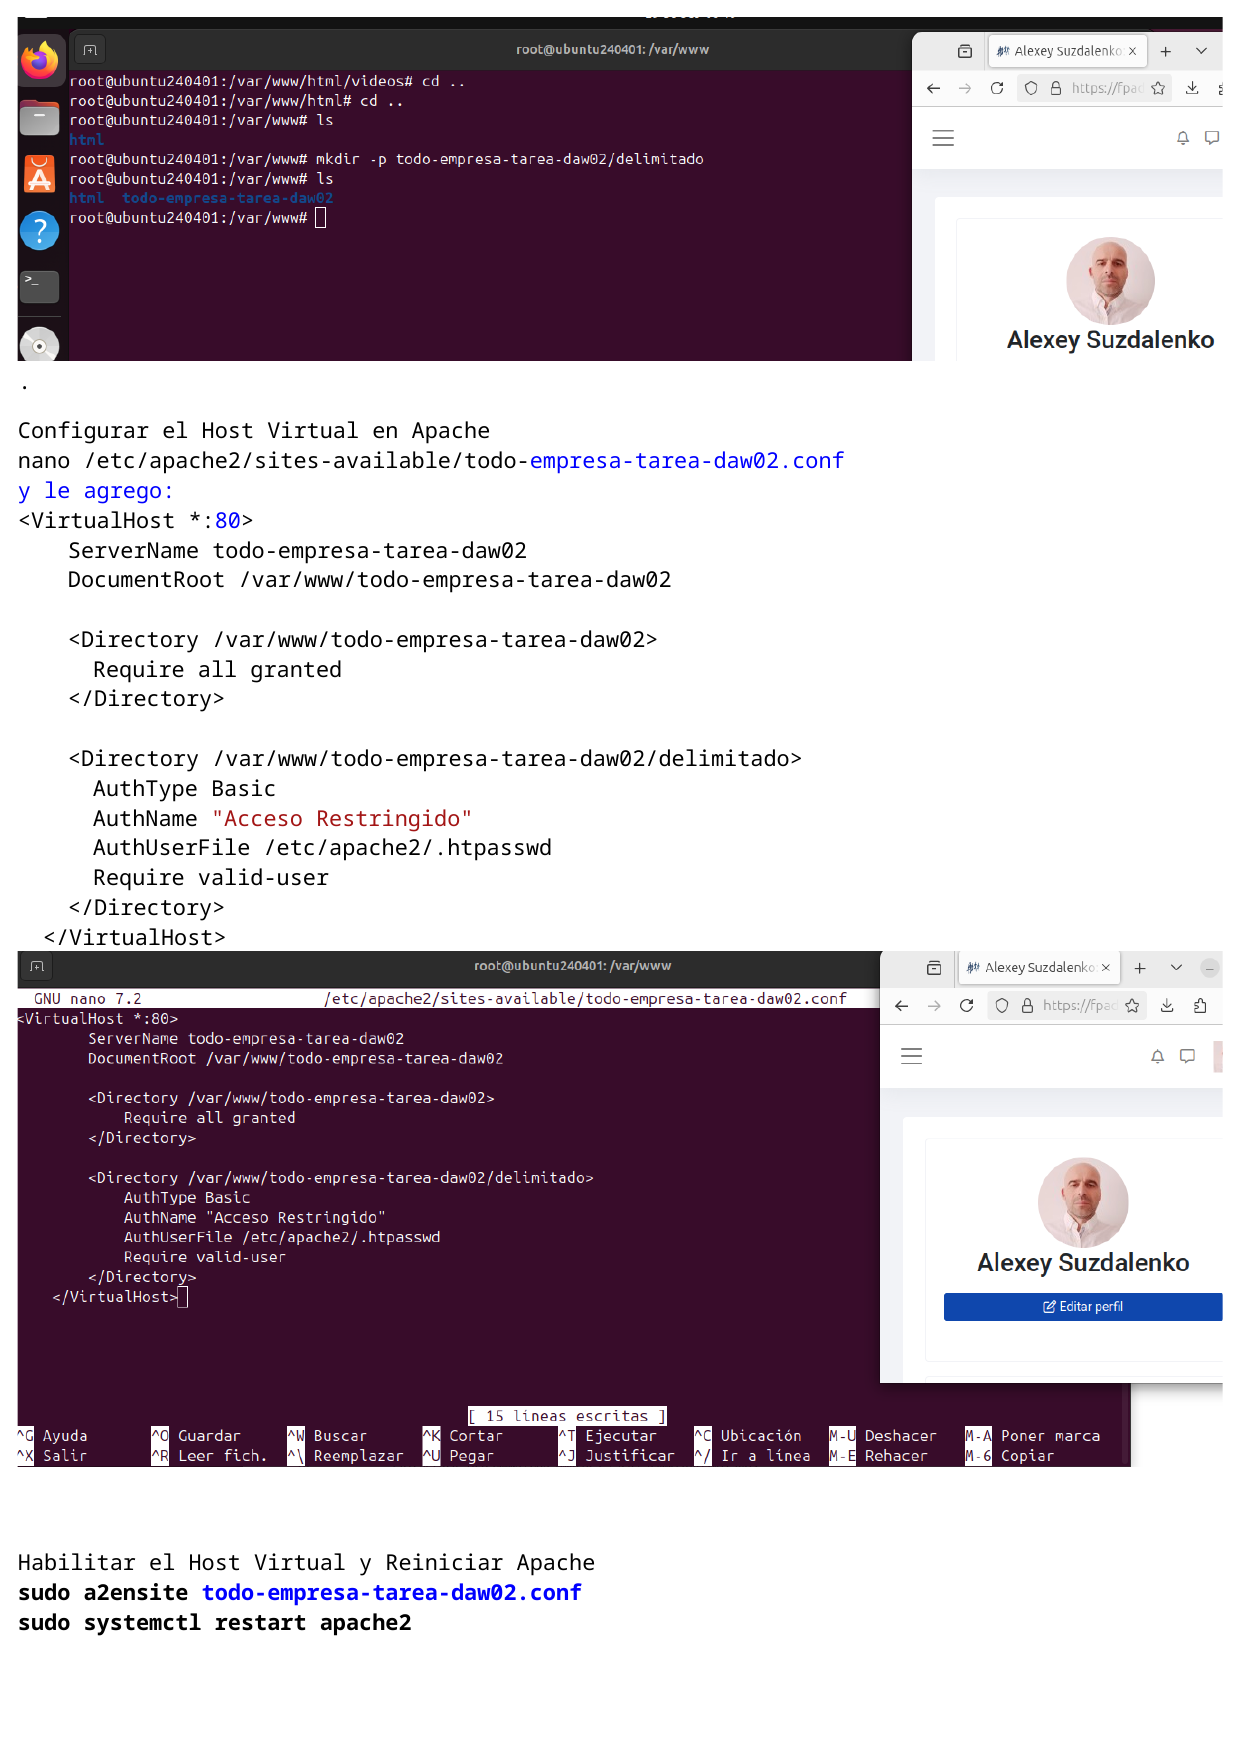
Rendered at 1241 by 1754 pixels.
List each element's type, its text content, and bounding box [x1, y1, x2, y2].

text <Directory /var/www/todo-empresa-tarea-daw02> [18, 624, 1222, 654]
text </Directory> [18, 683, 1222, 713]
text DocumentRoot /var/www/todo-empresa-tarea-daw02 [18, 564, 1222, 594]
text AuthUserFile /etc/apache2/.htpasswd [18, 832, 1222, 862]
text Require valid-user [18, 862, 1222, 892]
text AuthName "Acceso Restringido" [18, 802, 1222, 832]
picture [17, 17, 1223, 361]
text sudo a2ensite todo-empresa-tarea-daw02.conf [18, 1577, 1222, 1607]
text <Directory /var/www/todo-empresa-tarea-daw02/delimitado> [18, 743, 1222, 773]
text y le agrego: [18, 475, 1222, 505]
picture [17, 951, 1223, 1467]
text nano /etc/apache2/sites-available/todo-empresa-tarea-daw02.conf [18, 445, 1222, 475]
text . [18, 361, 1222, 396]
text <VirtualHost *:80> [18, 505, 1222, 534]
text Habilitar el Host Virtual y Reiniciar Apache [18, 1547, 1222, 1577]
text sudo systemctl restart apache2 [18, 1607, 1222, 1637]
text ServerName todo-empresa-tarea-daw02 [18, 534, 1222, 564]
text Require all granted [18, 654, 1222, 683]
text </VirtualHost> [18, 922, 1222, 951]
text AuthType Basic [18, 773, 1222, 802]
text </Directory> [18, 892, 1222, 922]
text Configurar el Host Virtual en Apache [18, 415, 1222, 445]
